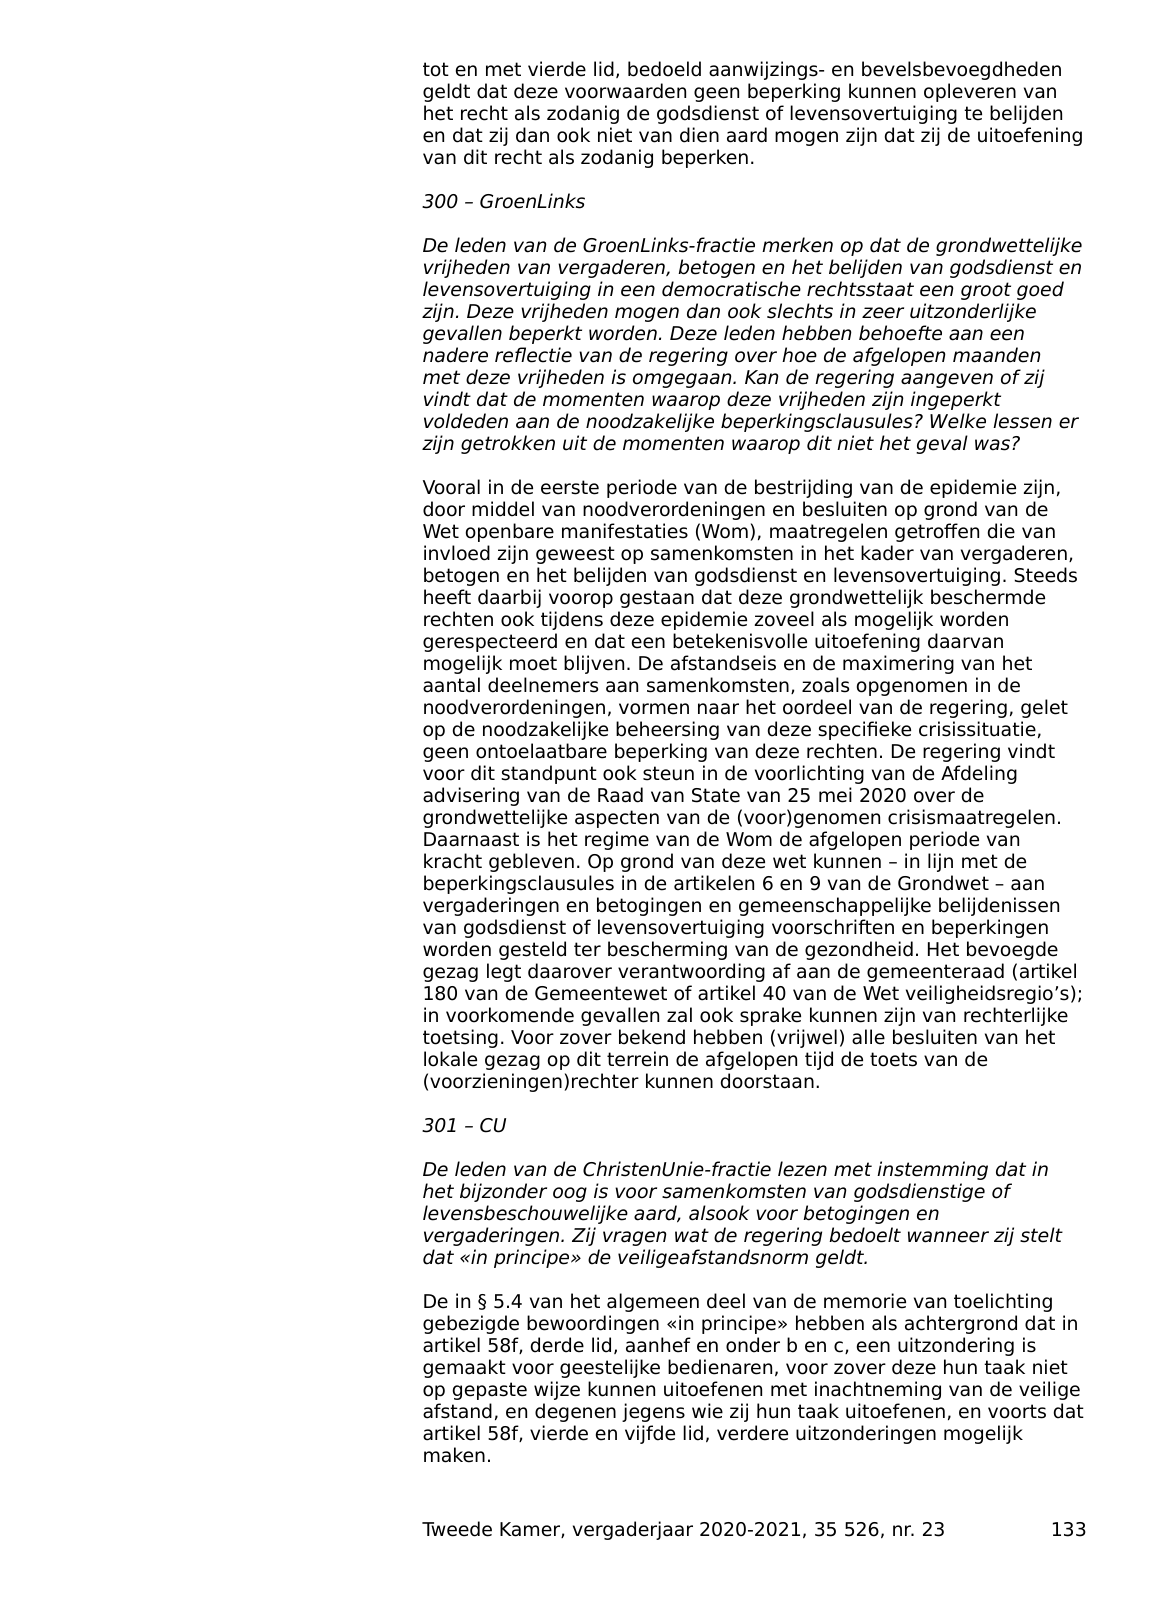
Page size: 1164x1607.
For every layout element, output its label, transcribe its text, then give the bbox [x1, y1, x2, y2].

text Vooral in de eerste periode van de bestrijding van de epidemie zijn, door middel van noodverordeningen en besluiten op grond van de Wet openbare manifestaties (Wom), maatregelen getroffen die van invloed zijn geweest op samenkomsten in het kader van vergaderen, betogen en het belijden van godsdienst en levensovertuiging. Steeds heeft daarbij voorop gestaan dat deze grondwettelijk beschermde rechten ook tijdens deze epidemie zoveel als mogelijk worden gerespecteerd en dat een betekenisvolle uitoefening daarvan mogelijk moet blijven. De afstandseis en de maximering van het aantal deelnemers aan samenkomsten, zoals opgenomen in de noodverordeningen, vormen naar het oordeel van de regering, gelet op de noodzakelijke beheersing van deze specifieke crisissituatie, geen ontoelaatbare beperking van deze rechten. De regering vindt voor dit standpunt ook steun in de voorlichting van de Afdeling advisering van de Raad van State van 25 mei 2020 over de grondwettelijke aspecten van de (voor)genomen crisismaatregelen. Daarnaast is het regime van de Wom de afgelopen periode van kracht gebleven. Op grond van deze wet kunnen – in lijn met de beperkingsclausules in de artikelen 6 en 9 van de Grondwet – aan vergaderingen en betogingen en gemeenschappelijke belijdenissen van godsdienst of levensovertuiging voorschriften en beperkingen worden gesteld ter bescherming van de gezondheid. Het bevoegde gezag legt daarover verantwoording af aan de gemeenteraad (artikel 180 van de Gemeentewet of artikel 40 van de Wet veiligheidsregio’s); in voorkomende gevallen zal ook sprake kunnen zijn van rechterlijke toetsing. Voor zover bekend hebben (vrijwel) alle besluiten van het lokale gezag op dit terrein de afgelopen tijd de toets van de (voorzieningen)rechter kunnen doorstaan. [422, 477, 1087, 1093]
text De leden van de GroenLinks-fractie merken op dat de grondwettelijke vrijheden van vergaderen, betogen en het belijden van godsdienst en levensovertuiging in een democratische rechtsstaat een groot goed zijn. Deze vrijheden mogen dan ook slechts in zeer uitzonderlijke gevallen beperkt worden. Deze leden hebben behoefte aan een nadere reflectie van de regering over hoe de afgelopen maanden met deze vrijheden is omgegaan. Kan de regering aangeven of zij vindt dat de momenten waarop deze vrijheden zijn ingeperkt voldeden aan de noodzakelijke beperkingsclausules? Welke lessen er zijn getrokken uit de momenten waarop dit niet het geval was? [422, 235, 1087, 455]
text De in § 5.4 van het algemeen deel van de memorie van toelichting gebezigde bewoordingen «in principe» hebben als achtergrond dat in artikel 58f, derde lid, aanhef en onder b en c, een uitzondering is gemaakt voor geestelijke bedienaren, voor zover deze hun taak niet op gepaste wijze kunnen uitoefenen met inachtneming van de veilige afstand, en degenen jegens wie zij hun taak uitoefenen, en voorts dat artikel 58f, vierde en vijfde lid, verdere uitzonderingen mogelijk maken. [422, 1291, 1087, 1467]
subtitle 300 – GroenLinks [422, 191, 1087, 213]
text De leden van de ChristenUnie-fractie lezen met instemming dat in het bijzonder oog is voor samenkomsten van godsdienstige of levensbeschouwelijke aard, alsook voor betogingen en vergaderingen. Zij vragen wat de regering bedoelt wanneer zij stelt dat «in principe» de veiligeafstandsnorm geldt. [422, 1159, 1087, 1269]
subtitle 301 – CU [422, 1115, 1087, 1137]
text tot en met vierde lid, bedoeld aanwijzings- en bevelsbevoegdheden geldt dat deze voorwaarden geen beperking kunnen opleveren van het recht als zodanig de godsdienst of levensovertuiging te belijden en dat zij dan ook niet van dien aard mogen zijn dat zij de uitoefening van dit recht als zodanig beperken. [422, 59, 1087, 169]
